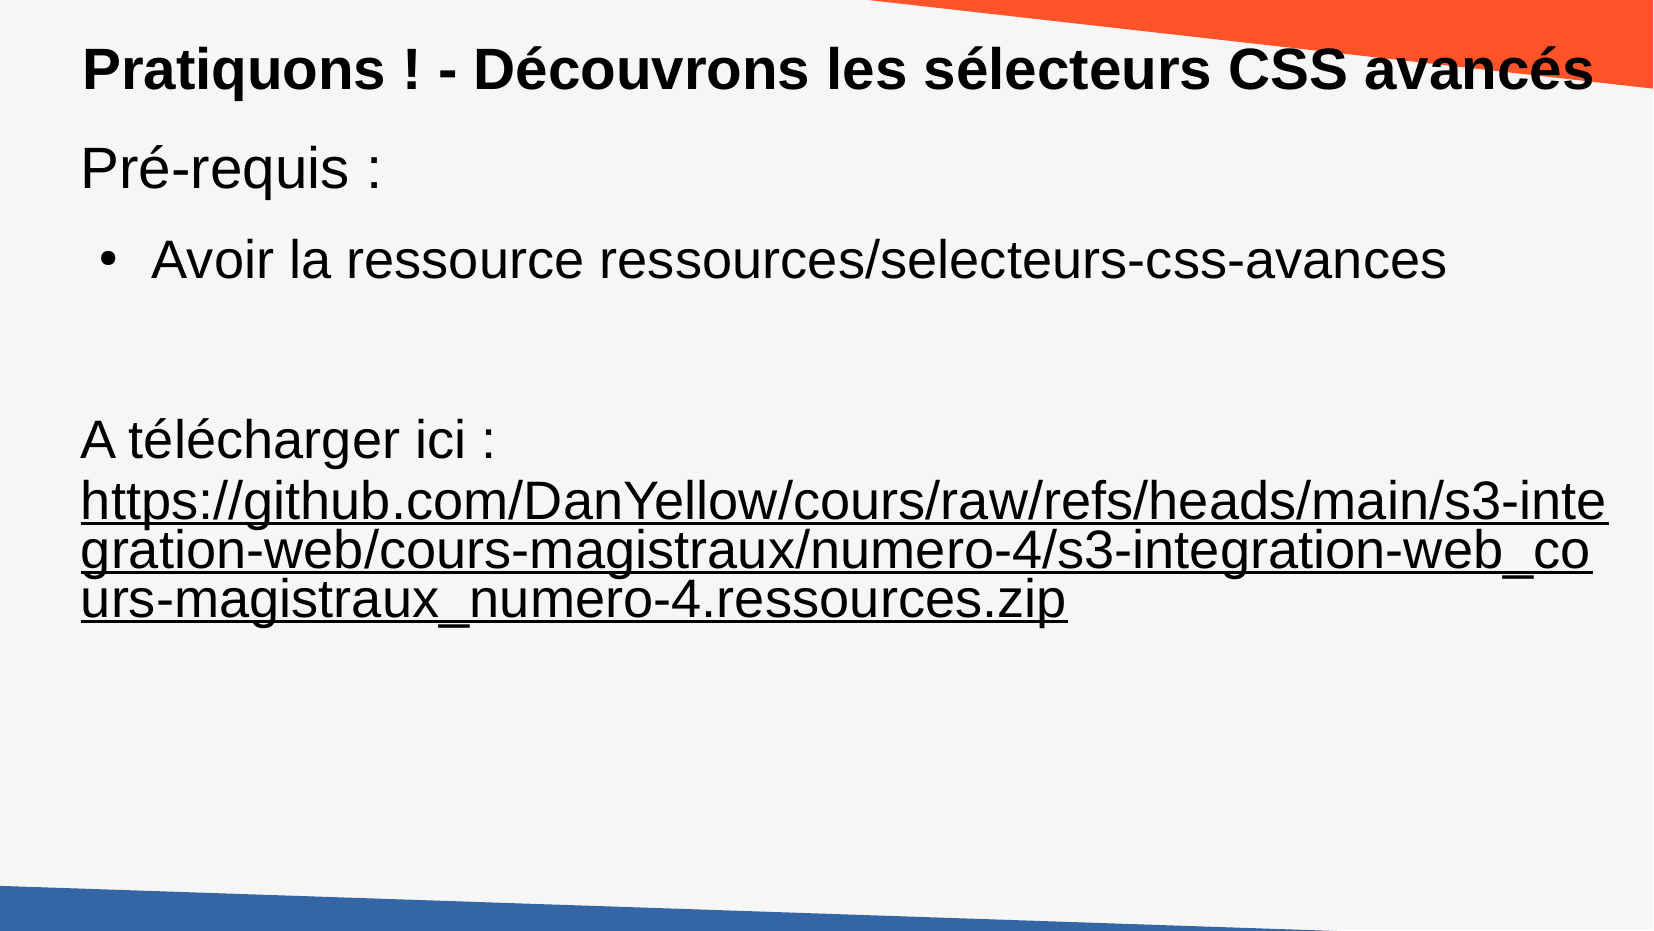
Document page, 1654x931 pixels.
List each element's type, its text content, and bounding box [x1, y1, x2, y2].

title Pratiquons ! - Découvrons les sélecteurs CSS avancés [82, 37, 1625, 119]
text_box [867, 0, 1653, 89]
text_box [0, 885, 1337, 931]
list Pré-requis : Avoir la ressource ressources/selecteurs-css-avances A télécharger ici : https://github.com/DanYellow/cours/raw/refs/heads/main/s3-integration-web/cours-magistraux/numero-4/s3-integration-web_cours-magistraux_numero-4.ressources.zip [80, 135, 1620, 721]
